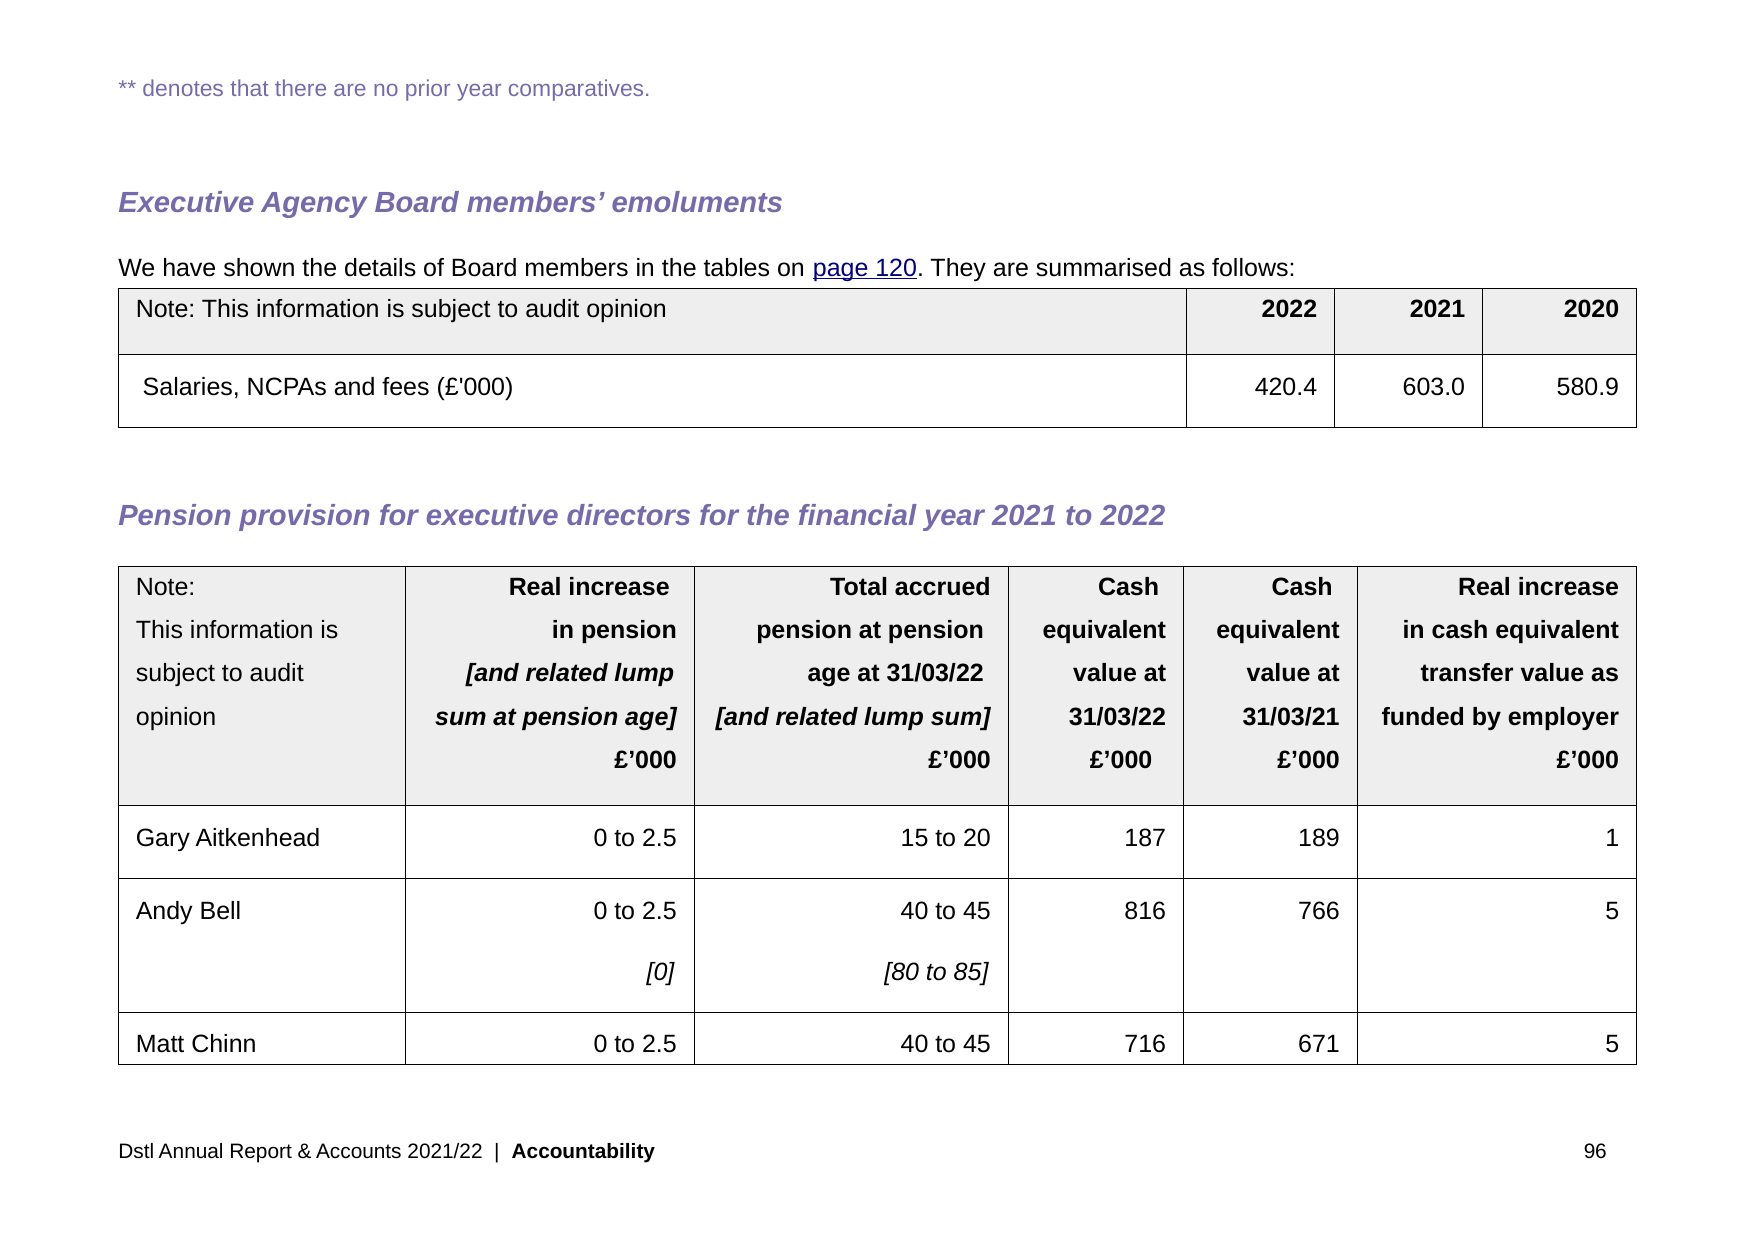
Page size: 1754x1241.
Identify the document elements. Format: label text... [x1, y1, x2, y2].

table_cell 671 [1184, 1013, 1357, 1064]
subtitle Pension provision for executive directors for the financial year 2021 to 2022 [118, 498, 1636, 531]
table_cell 716 [1009, 1013, 1183, 1064]
table_cell 187 [1009, 806, 1183, 878]
table_header Real increase in cash equivalent transfer value as funded by employer £’000 [1358, 567, 1636, 805]
table_header 2021 [1335, 289, 1482, 354]
table_header 2022 [1187, 289, 1334, 354]
table_cell 0 to 2.5 [406, 1013, 694, 1064]
table_cell 5 [1358, 879, 1636, 1011]
table_cell Gary Aitkenhead [119, 806, 405, 878]
table_cell 0 to 2.5 [0] [406, 879, 694, 1011]
table_cell 1 [1358, 806, 1636, 878]
table_cell 0 to 2.5 [406, 806, 694, 878]
table_header Cash equivalent value at 31/03/21 £’000 [1184, 567, 1357, 805]
table_cell 15 to 20 [695, 806, 1008, 878]
table_cell Matt Chinn [119, 1013, 405, 1064]
text We have shown the details of Board members in the tables on page 120. They are summarised as follows: [118, 253, 1636, 282]
table_header Total accrued pension at pension age at 31/03/22 [and related lump sum] £’000 [695, 567, 1008, 805]
text ** denotes that there are no prior year comparatives. [118, 75, 1636, 101]
table_cell 603.0 [1335, 355, 1482, 427]
table_cell 580.9 [1483, 355, 1636, 427]
table_header Note: This information is subject to audit opinion [119, 289, 1186, 354]
table_cell 816 [1009, 879, 1183, 1011]
table_header Cash equivalent value at 31/03/22 £’000 [1009, 567, 1183, 805]
table_cell 420.4 [1187, 355, 1334, 427]
table_cell 766 [1184, 879, 1357, 1011]
table_cell Andy Bell [119, 879, 405, 1011]
table_header Note: This information is subject to audit opinion [119, 567, 405, 805]
table_header Real increase in pension [and related lump sum at pension age] £’000 [406, 567, 694, 805]
table_cell 40 to 45 [80 to 85] [695, 879, 1008, 1011]
subtitle Executive Agency Board members’ emoluments [118, 185, 1636, 218]
table_header 2020 [1483, 289, 1636, 354]
table_cell Salaries, NCPAs and fees (£'000) [119, 355, 1186, 427]
table_cell 189 [1184, 806, 1357, 878]
table_cell 5 [1358, 1013, 1636, 1064]
table_cell 40 to 45 [695, 1013, 1008, 1064]
